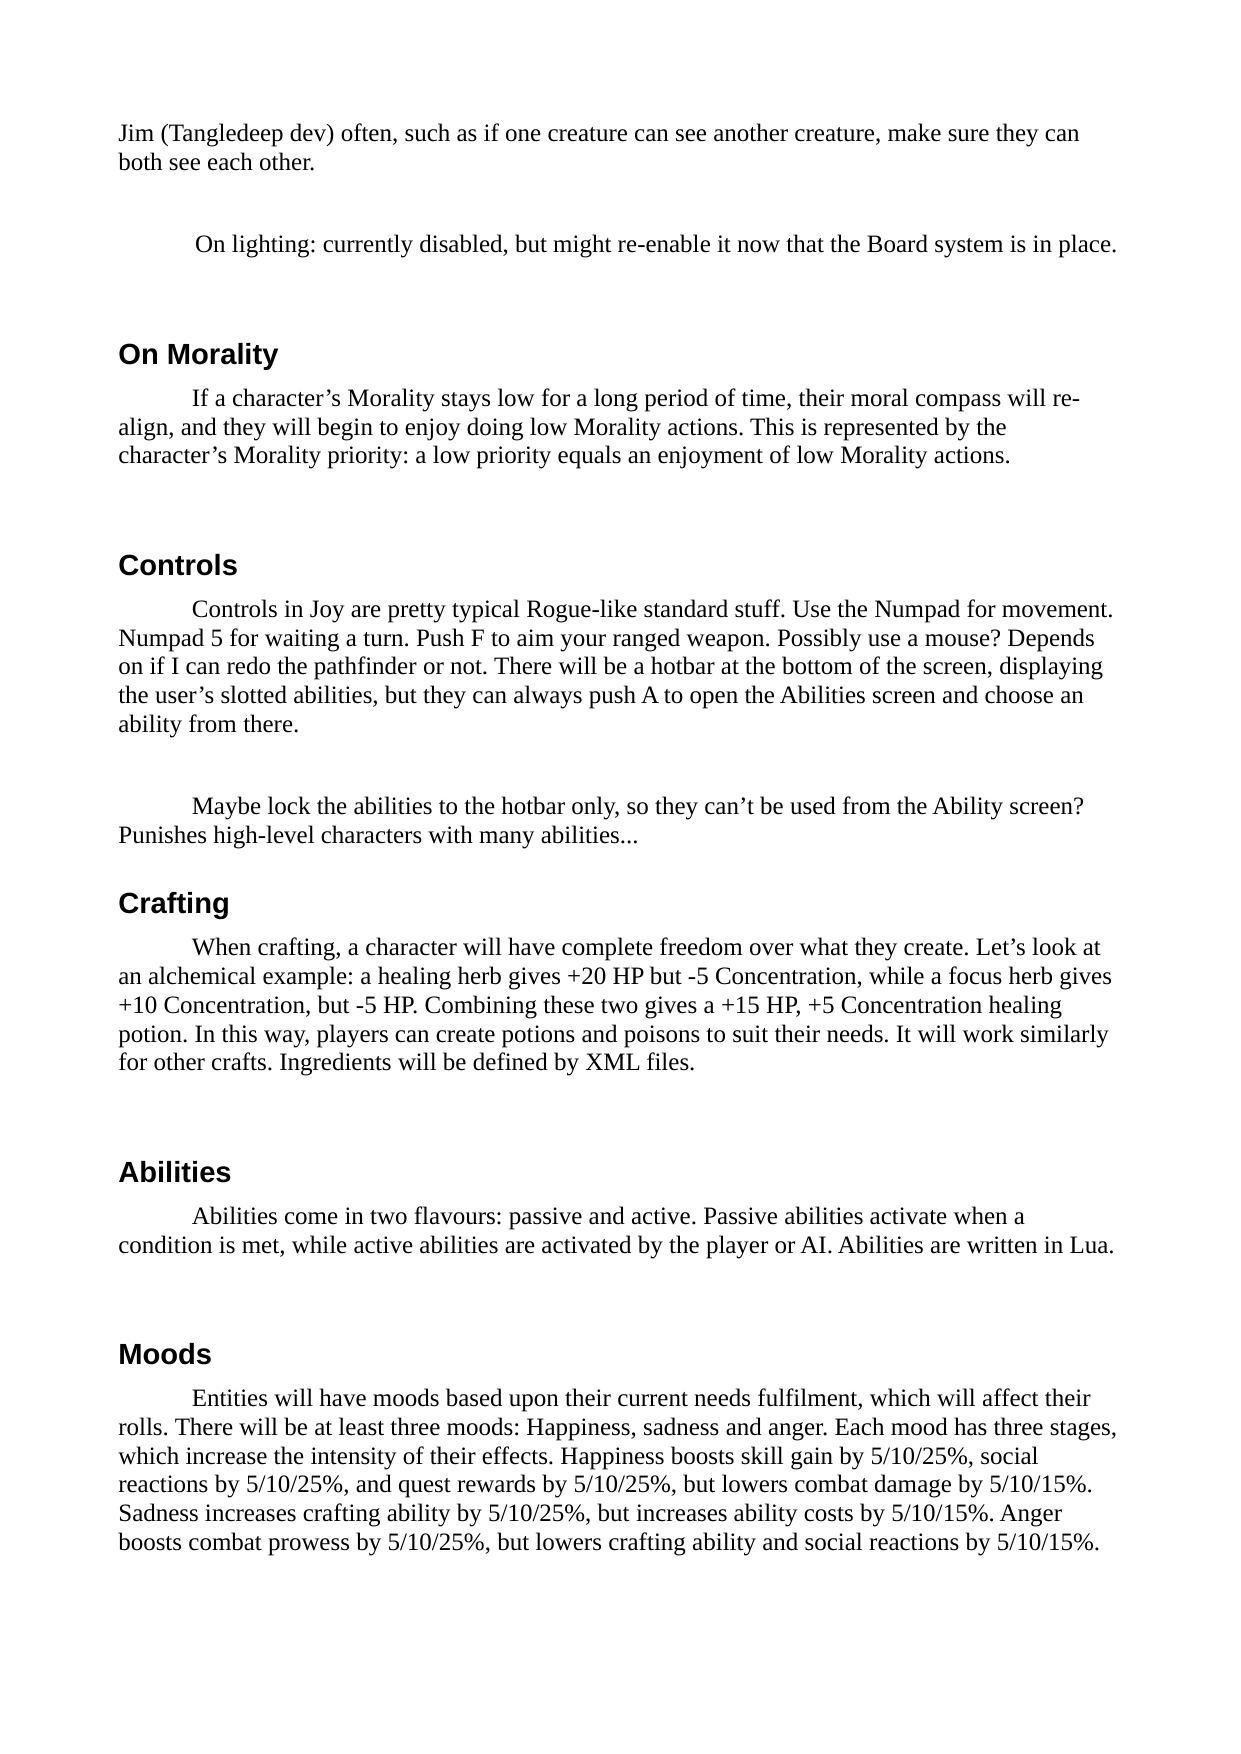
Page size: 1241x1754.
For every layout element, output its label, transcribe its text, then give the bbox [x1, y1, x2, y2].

subtitle On Morality [118, 337, 1122, 370]
text Maybe lock the abilities to the hotbar only, so they can’t be used from the Ability screen? Punishes high-level characters with many abilities... [118, 791, 1122, 849]
subtitle Controls [118, 548, 1122, 581]
subtitle Crafting [118, 886, 1122, 920]
subtitle Abilities [118, 1155, 1122, 1188]
text Abilities come in two flavours: passive and active. Passive abilities activate when a condition is met, while active abilities are activated by the player or AI. Abilities are written in Lua. [118, 1201, 1122, 1258]
text Controls in Joy are pretty typical Rogue-like standard stuff. Use the Numpad for movement. Numpad 5 for waiting a turn. Push F to aim your ranged weapon. Possibly use a mouse? Depends on if I can redo the pathfinder or not. There will be a hotbar at the bottom of the screen, displaying the user’s slotted abilities, but they can always push A to open the Abilities screen and choose an ability from there. [118, 594, 1122, 738]
text Jim (Tangledeep dev) often, such as if one creature can see another creature, make sure they can both see each other. [118, 118, 1122, 176]
subtitle Moods [118, 1337, 1122, 1371]
text On lighting: currently disabled, but might re-enable it now that the Board system is in place. [118, 229, 1122, 258]
text Entities will have moods based upon their current needs fulfilment, which will affect their rolls. There will be at least three moods: Happiness, sadness and anger. Each mood has three stages, which increase the intensity of their effects. Happiness boosts skill gain by 5/10/25%, social reactions by 5/10/25%, and quest rewards by 5/10/25%, but lowers combat damage by 5/10/15%. Sadness increases crafting ability by 5/10/25%, but increases ability costs by 5/10/15%. Anger boosts combat prowess by 5/10/25%, but lowers crafting ability and social reactions by 5/10/15%. [118, 1383, 1122, 1556]
text If a character’s Morality stays low for a long period of time, their moral compass will re-align, and they will begin to enjoy doing low Morality actions. This is represented by the character’s Morality priority: a low priority equals an enjoyment of low Morality actions. [118, 383, 1122, 469]
text When crafting, a character will have complete freedom over what they create. Let’s look at an alchemical example: a healing herb gives +20 HP but -5 Concentration, while a focus herb gives +10 Concentration, but -5 HP. Combining these two gives a +15 HP, +5 Concentration healing potion. In this way, players can create potions and poisons to suit their needs. It will work similarly for other crafts. Ingredients will be defined by XML files. [118, 932, 1122, 1076]
